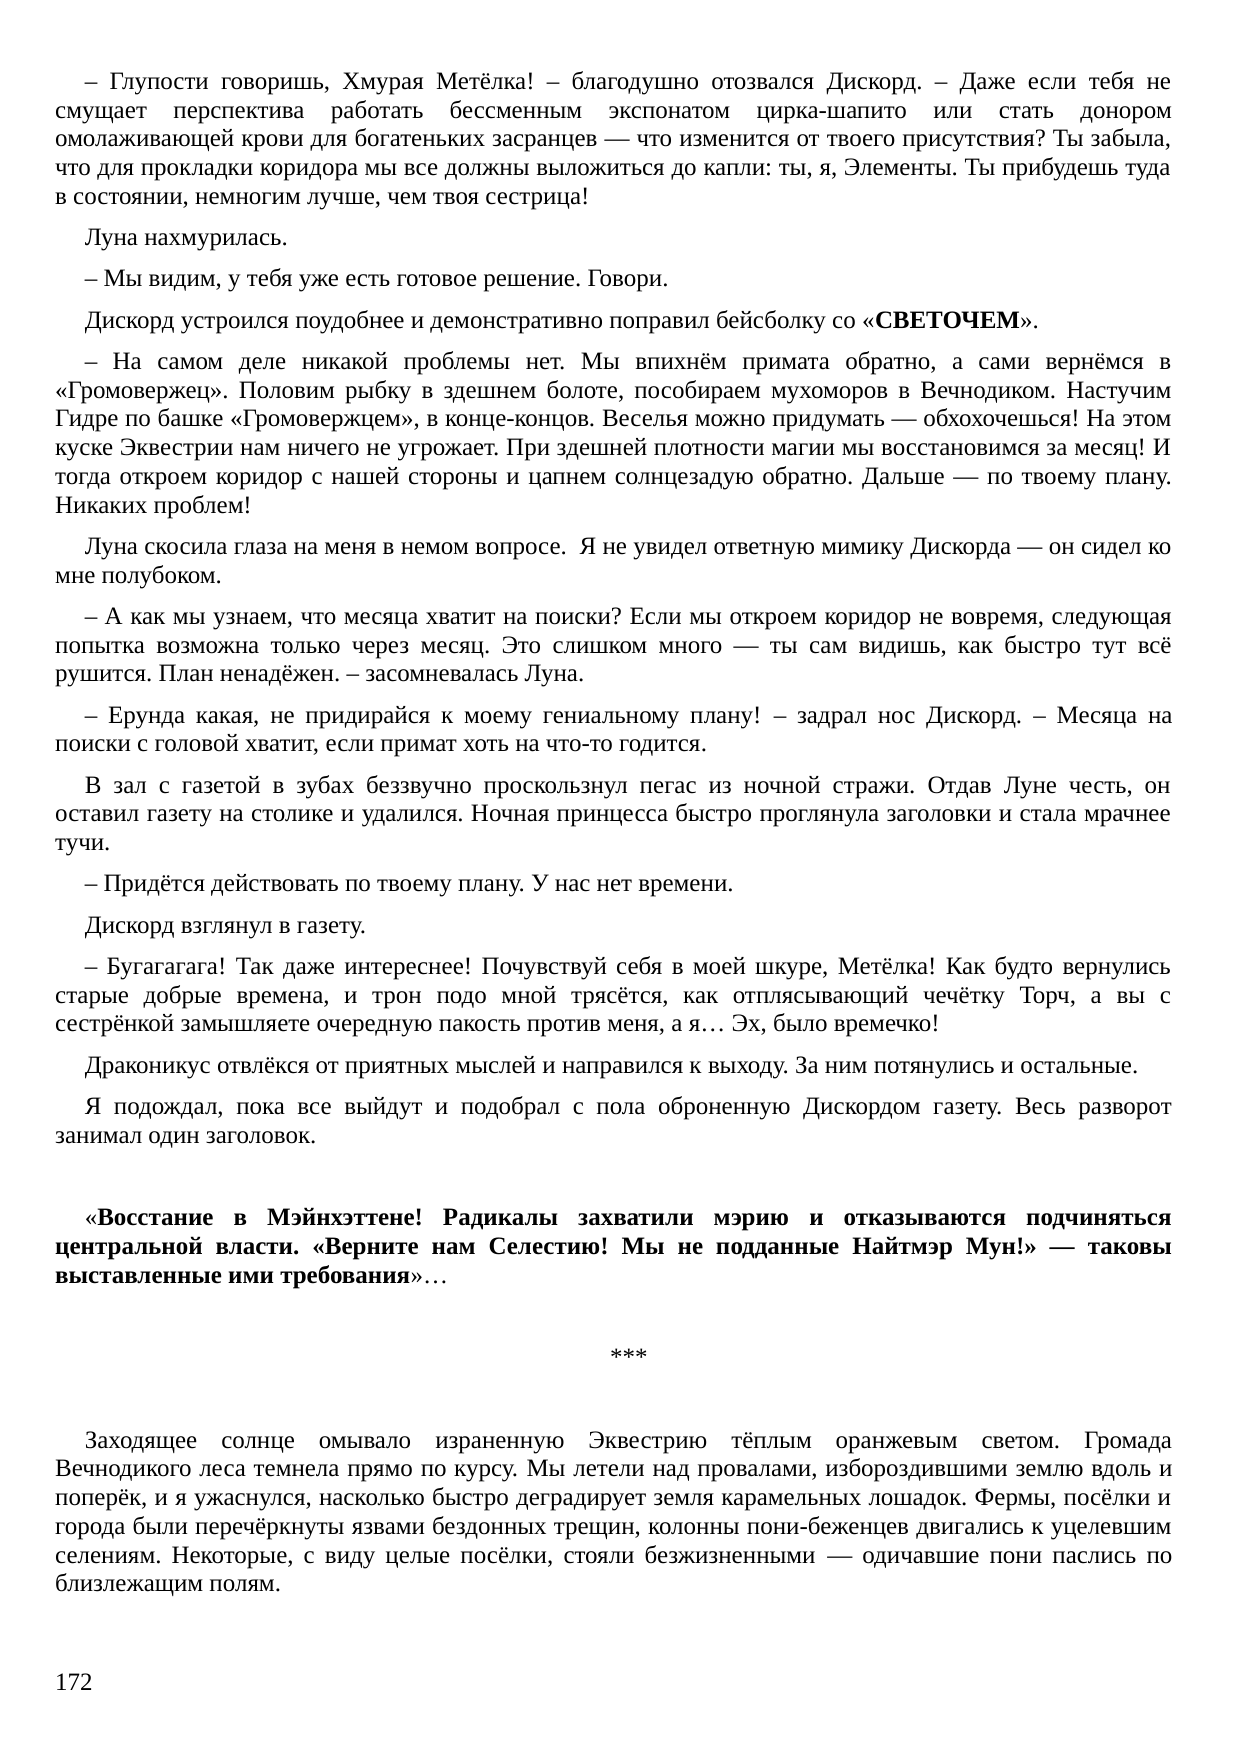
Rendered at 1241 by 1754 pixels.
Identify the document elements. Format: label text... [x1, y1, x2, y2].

text Заходящее солнце омывало израненную Эквестрию тёплым оранжевым светом. Громада Вечнодикого леса темнела прямо по курсу. Мы летели над провалами, избороздившими землю вдоль и поперёк, и я ужаснулся, насколько быстро деградирует земля карамельных лошадок. Фермы, посёлки и города были перечёркнуты язвами бездонных трещин, колонны пони-беженцев двигались к уцелевшим селениям. Некоторые, с виду целые посёлки, стояли безжизненными — одичавшие пони паслись по близлежащим полям. [55, 1425, 1173, 1597]
text – На самом деле никакой проблемы нет. Мы впихнём примата обратно, а сами вернёмся в «Громовержец». Половим рыбку в здешнем болоте, пособираем мухоморов в Вечнодиком. Настучим Гидре по башке «Громовержцем», в конце-концов. Веселья можно придумать — обхохочешься! На этом куске Эквестрии нам ничего не угрожает. При здешней плотности магии мы восстановимся за месяц! И тогда откроем коридор с нашей стороны и цапнем солнцезадую обратно. Дальше — по твоему плану. Никаких проблем! [55, 346, 1173, 518]
text Луна нахмурилась. [55, 222, 1173, 251]
text – Мы видим, у тебя уже есть готовое решение. Говори. [55, 263, 1173, 292]
text «Восстание в Мэйнхэттене! Радикалы захватили мэрию и отказываются подчиняться центральной власти. «Верните нам Селестию! Мы не подданные Найтмэр Мун!» — таковы выставленные ими требования»… [55, 1202, 1173, 1288]
text В зал с газетой в зубах беззвучно проскользнул пегас из ночной стражи. Отдав Луне честь, он оставил газету на столике и удалился. Ночная принцесса быстро проглянула заголовки и стала мрачнее тучи. [55, 770, 1173, 856]
text Луна скосила глаза на меня в немом вопросе. Я не увидел ответную мимику Дискорда — он сидел ко мне полубоком. [55, 531, 1173, 588]
text Я подождал, пока все выйдут и подобрал с пола оброненную Дискордом газету. Весь разворот занимал один заголовок. [55, 1091, 1173, 1148]
text – Ерунда какая, не придирайся к моему гениальному плану! – задрал нос Дискорд. – Месяца на поиски с головой хватит, если примат хоть на что-то годится. [55, 700, 1173, 757]
text Дискорд взглянул в газету. [55, 910, 1173, 938]
text – Глупости говоришь, Хмурая Метёлка! – благодушно отозвался Дискорд. – Даже если тебя не смущает перспектива работать бессменным экспонатом цирка-шапито или стать донором омолаживающей крови для богатеньких засранцев — что изменится от твоего присутствия? Ты забыла, что для прокладки коридора мы все должны выложиться до капли: ты, я, Элементы. Ты прибудешь туда в состоянии, немногим лучше, чем твоя сестрица! [55, 66, 1173, 210]
text – А как мы узнаем, что месяца хватит на поиски? Если мы откроем коридор не вовремя, следующая попытка возможна только через месяц. Это слишком много — ты сам видишь, как быстро тут всё рушится. План ненадёжен. – засомневалась Луна. [55, 601, 1173, 687]
text *** [55, 1342, 1173, 1371]
text Дискорд устроился поудобнее и демонстративно поправил бейсболку со «СВЕТОЧЕМ». [55, 305, 1173, 333]
text – Бугагагага! Так даже интереснее! Почувствуй себя в моей шкуре, Метёлка! Как будто вернулись старые добрые времена, и трон подо мной трясётся, как отплясывающий чечётку Торч, а вы с сестрёнкой замышляете очередную пакость против меня, а я… Эх, было времечко! [55, 951, 1173, 1037]
text – Придётся действовать по твоему плану. У нас нет времени. [55, 868, 1173, 897]
text Драконикус отвлёкся от приятных мыслей и направился к выходу. За ним потянулись и остальные. [55, 1050, 1173, 1078]
